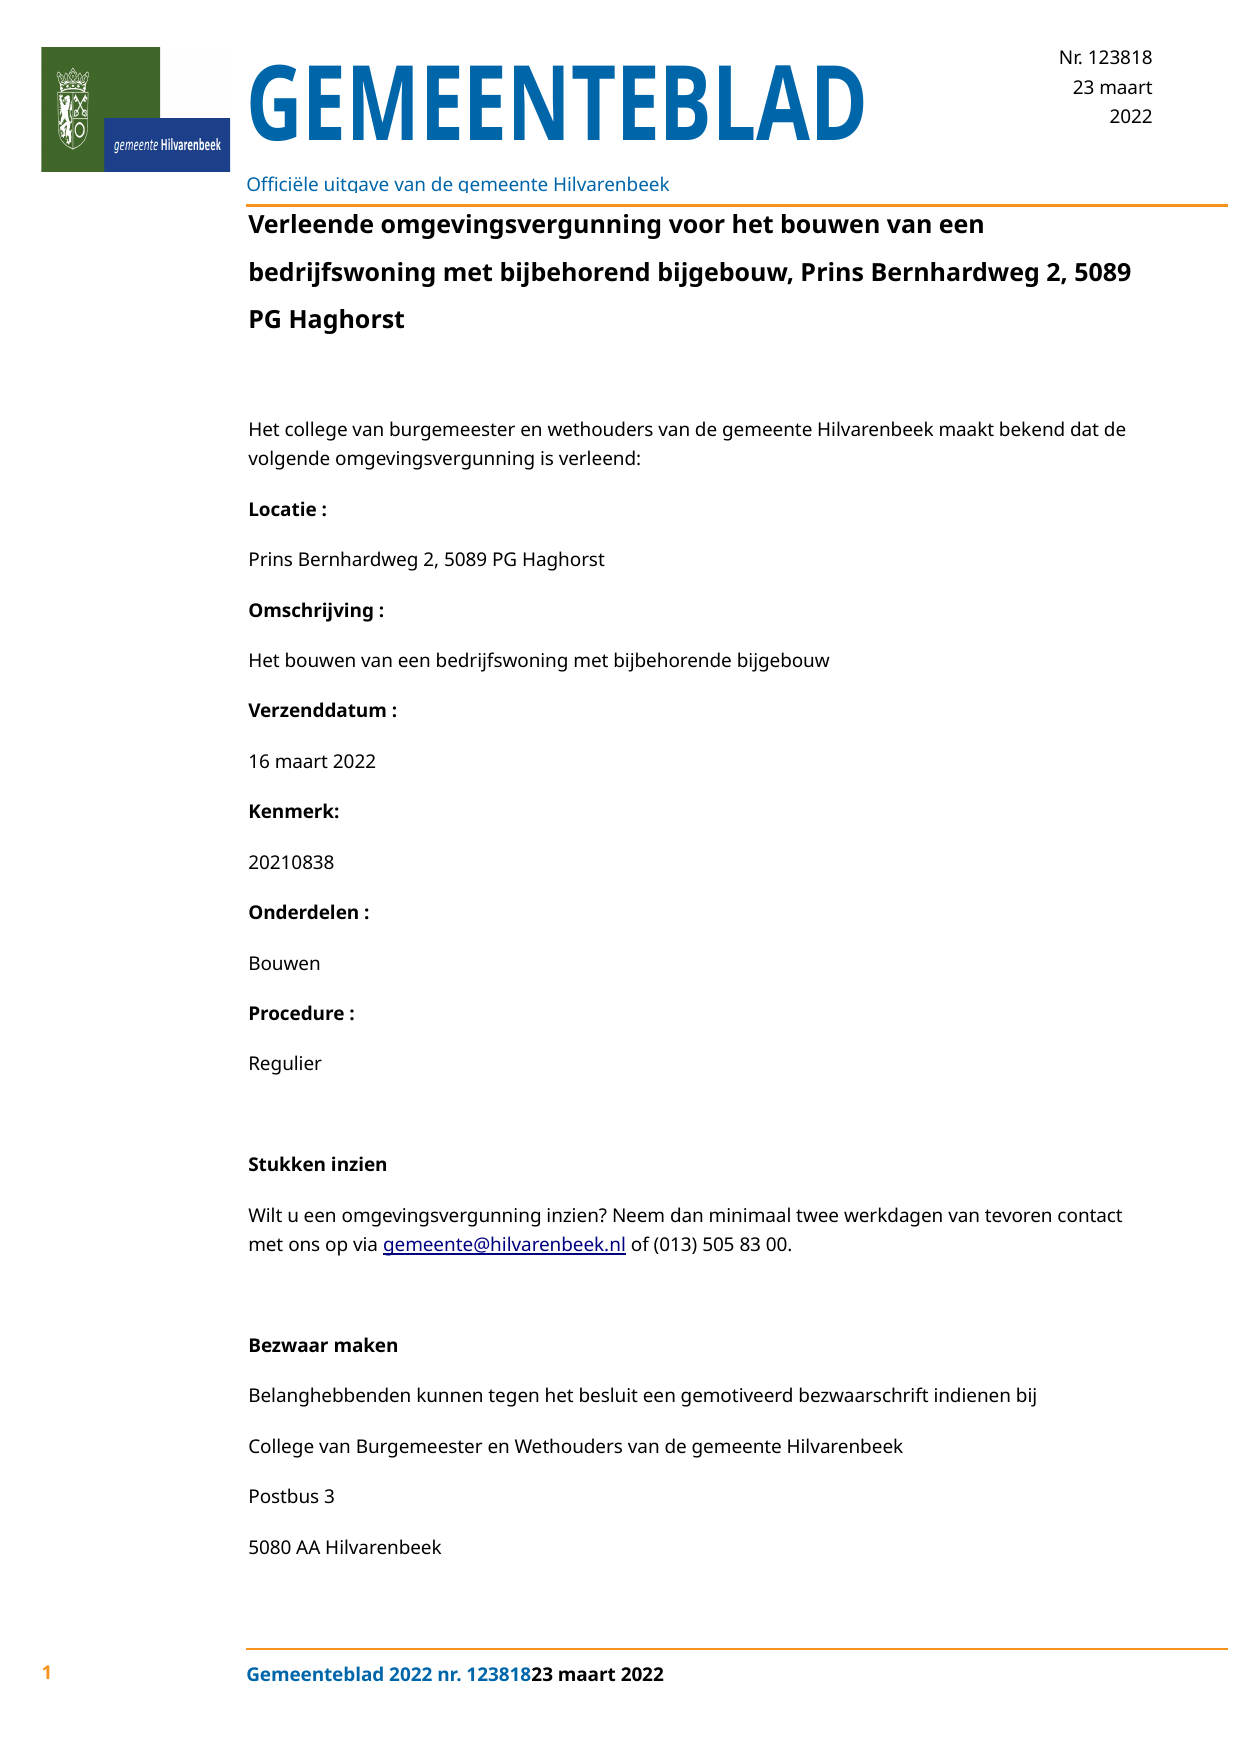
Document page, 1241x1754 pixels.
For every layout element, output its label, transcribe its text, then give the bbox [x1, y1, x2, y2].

text Prins Bernhardweg 2, 5089 PG Haghorst [248, 546, 1152, 572]
text Regulier [248, 1051, 1152, 1076]
picture [41, 47, 231, 172]
text Locatie : [248, 496, 1152, 522]
text Kenmerk: [248, 798, 1152, 824]
text Wilt u een omgevingsvergunning inzien? Neem dan minimaal twee werkdagen van tevoren contact met ons op via gemeente@hilvarenbeek.nl of (013) 505 83 00. [248, 1202, 1152, 1257]
text Verzenddatum : [248, 698, 1152, 723]
text 20210838 [248, 849, 1152, 874]
text Het bouwen van een bedrijfswoning met bijbehorende bijgebouw [248, 647, 1152, 673]
text 5080 AA Hilvarenbeek [248, 1534, 1152, 1559]
text Het college van burgemeester en wethouders van de gemeente Hilvarenbeek maakt bekend dat de volgende omgevingsvergunning is verleend: [248, 416, 1152, 471]
text Belanghebbenden kunnen tegen het besluit een gemotiveerd bezwaarschrift indienen bij [248, 1383, 1152, 1408]
text College van Burgemeester en Wethouders van de gemeente Hilvarenbeek [248, 1433, 1152, 1459]
text Procedure : [248, 1000, 1152, 1026]
text Postbus 3 [248, 1483, 1152, 1509]
text Onderdelen : [248, 899, 1152, 925]
text 16 maart 2022 [248, 748, 1152, 774]
text Verleende omgevingsvergunning voor het bouwen van een bedrijfswoning met bijbehorend bijgebouw, Prins Bernhardweg 2, 5089 PG Haghorst [248, 207, 1152, 336]
text Stukken inzien [248, 1151, 1152, 1177]
text Bezwaar maken [248, 1332, 1152, 1358]
text Omschrijving : [248, 597, 1152, 622]
text Bouwen [248, 950, 1152, 975]
